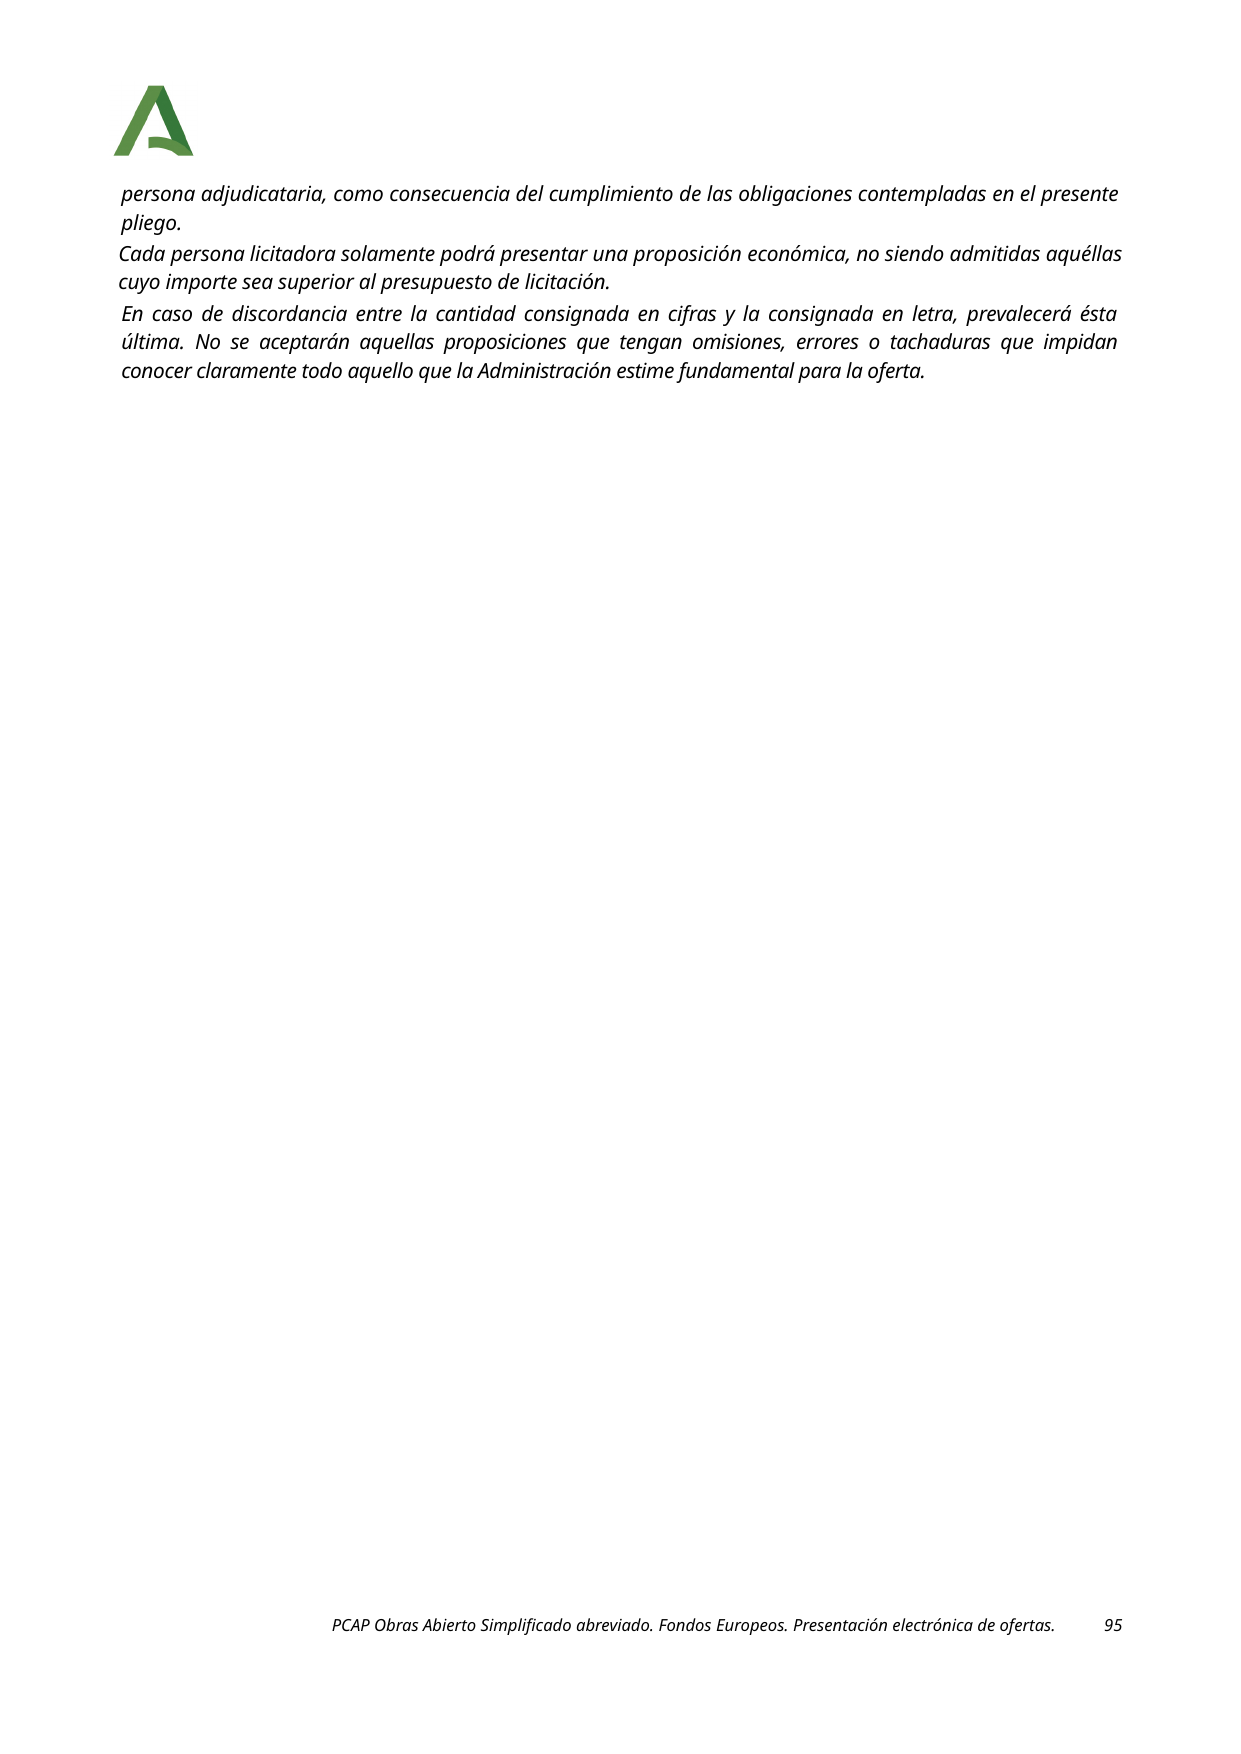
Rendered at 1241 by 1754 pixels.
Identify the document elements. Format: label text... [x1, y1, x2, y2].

text En caso de discordancia entre la cantidad consignada en cifras y la consignada en letra, prevalecerá ésta última. No se aceptarán aquellas proposiciones que tengan omisiones, errores o tachaduras que impidan conocer claramente todo aquello que la Administración estime fundamental para la oferta. [118, 296, 1122, 387]
picture [109, 81, 198, 160]
text Cada persona licitadora solamente podrá presentar una proposición económica, no siendo admitidas aquéllas cuyo importe sea superior al presupuesto de licitación. [118, 239, 1122, 296]
text persona adjudicataria, como consecuencia del cumplimiento de las obligaciones contempladas en el presente pliego. [118, 176, 1122, 239]
